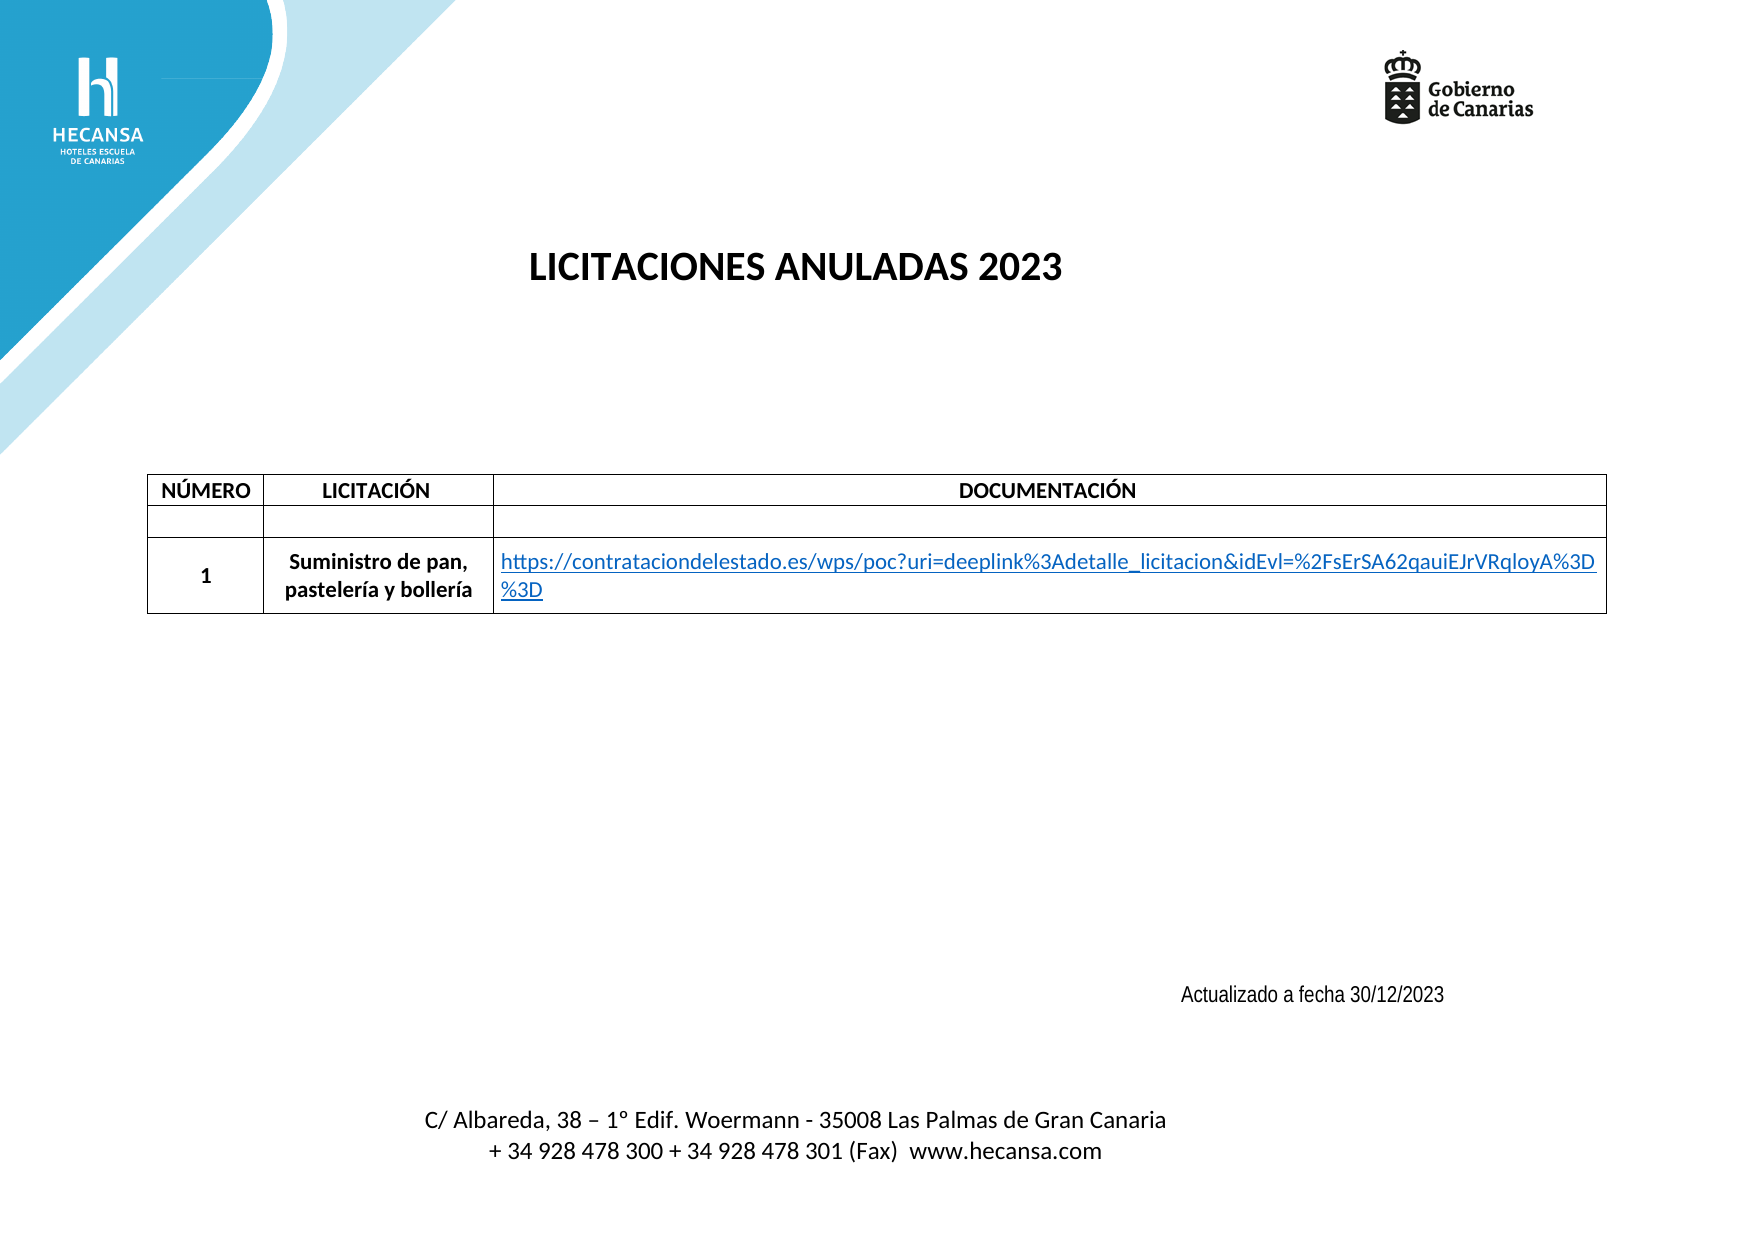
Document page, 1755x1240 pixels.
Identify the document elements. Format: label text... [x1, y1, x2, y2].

table_cell [494, 506, 1606, 537]
table_cell [148, 506, 263, 537]
table_cell https://contrataciondelestado.es/wps/poc?uri=deeplink%3Adetalle_licitacion&idEvl=%2FsErSA62qauiEJrVRqloyA%3D%3D [494, 538, 1606, 613]
table_header NÚMERO [148, 475, 263, 505]
table_header DOCUMENTACIÓN [494, 475, 1606, 505]
table_header LICITACIÓN [264, 475, 493, 505]
table_cell 1 [148, 538, 263, 613]
text LICITACIONES ANULADAS 2023 [165, 240, 1444, 291]
table_cell [264, 506, 493, 537]
table_cell Suministro de pan, pastelería y bollería [264, 538, 493, 613]
text Actualizado a fecha 30/12/2023 [148, 981, 1444, 1007]
